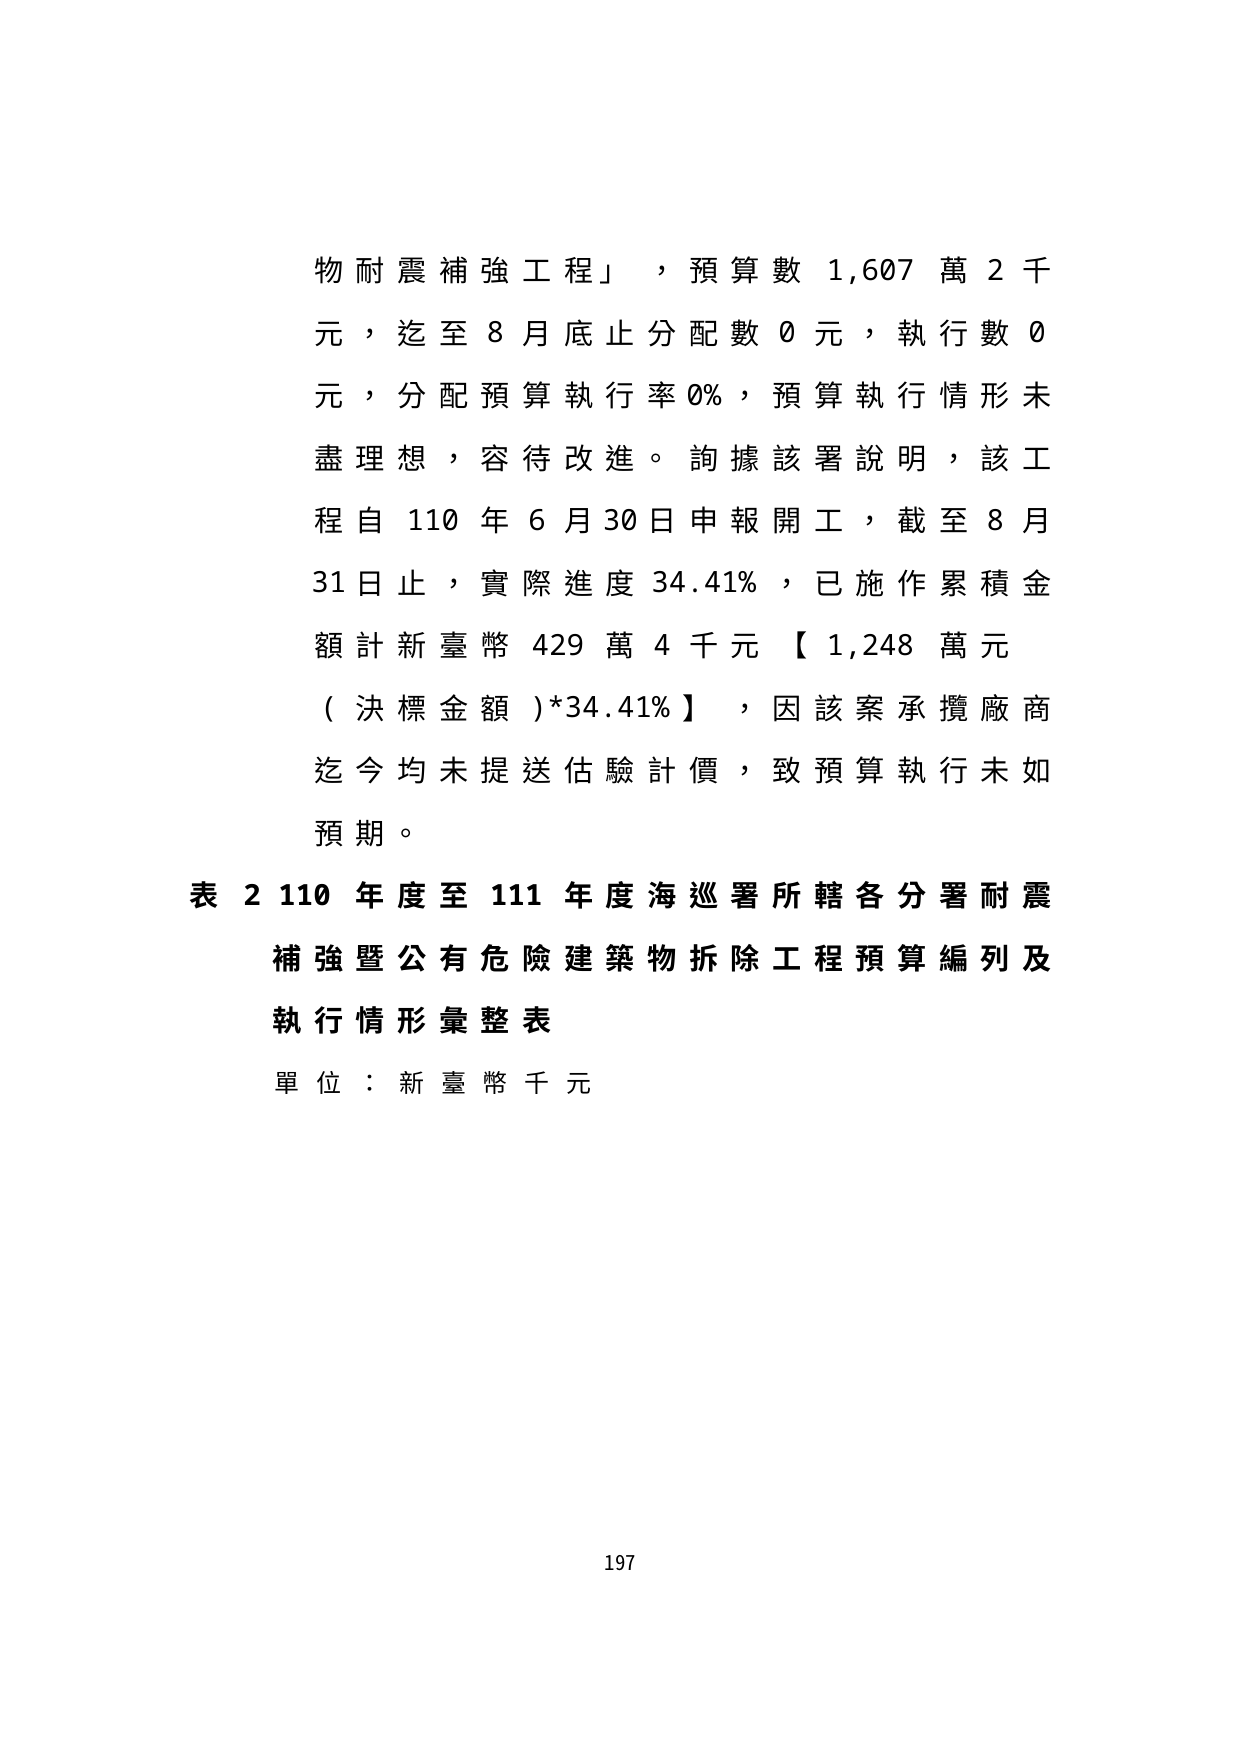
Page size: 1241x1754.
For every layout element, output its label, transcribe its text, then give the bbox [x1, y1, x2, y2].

text 表2 110年度至111年度海巡署所轄各分署耐震補強暨公有危險建築物拆除工程預算編列及執行情形彙整表 單位：新臺幣千元 [182, 852, 1063, 1102]
text 物耐震補強工程」，預算數1,607萬2千元，迄至8月底止分配數0元，執行數0元，分配預算執行率0%，預算執行情形未盡理想，容待改進。詢據該署說明，該工程自110年6月30日申報開工，截至8月31日止，實際進度34.41%，已施作累積金額計新臺幣429萬4千元【1,248萬元(決標金額)*34.41%】，因該案承攬廠商迄今均未提送估驗計價，致預算執行未如預期。 [271, 227, 1058, 852]
